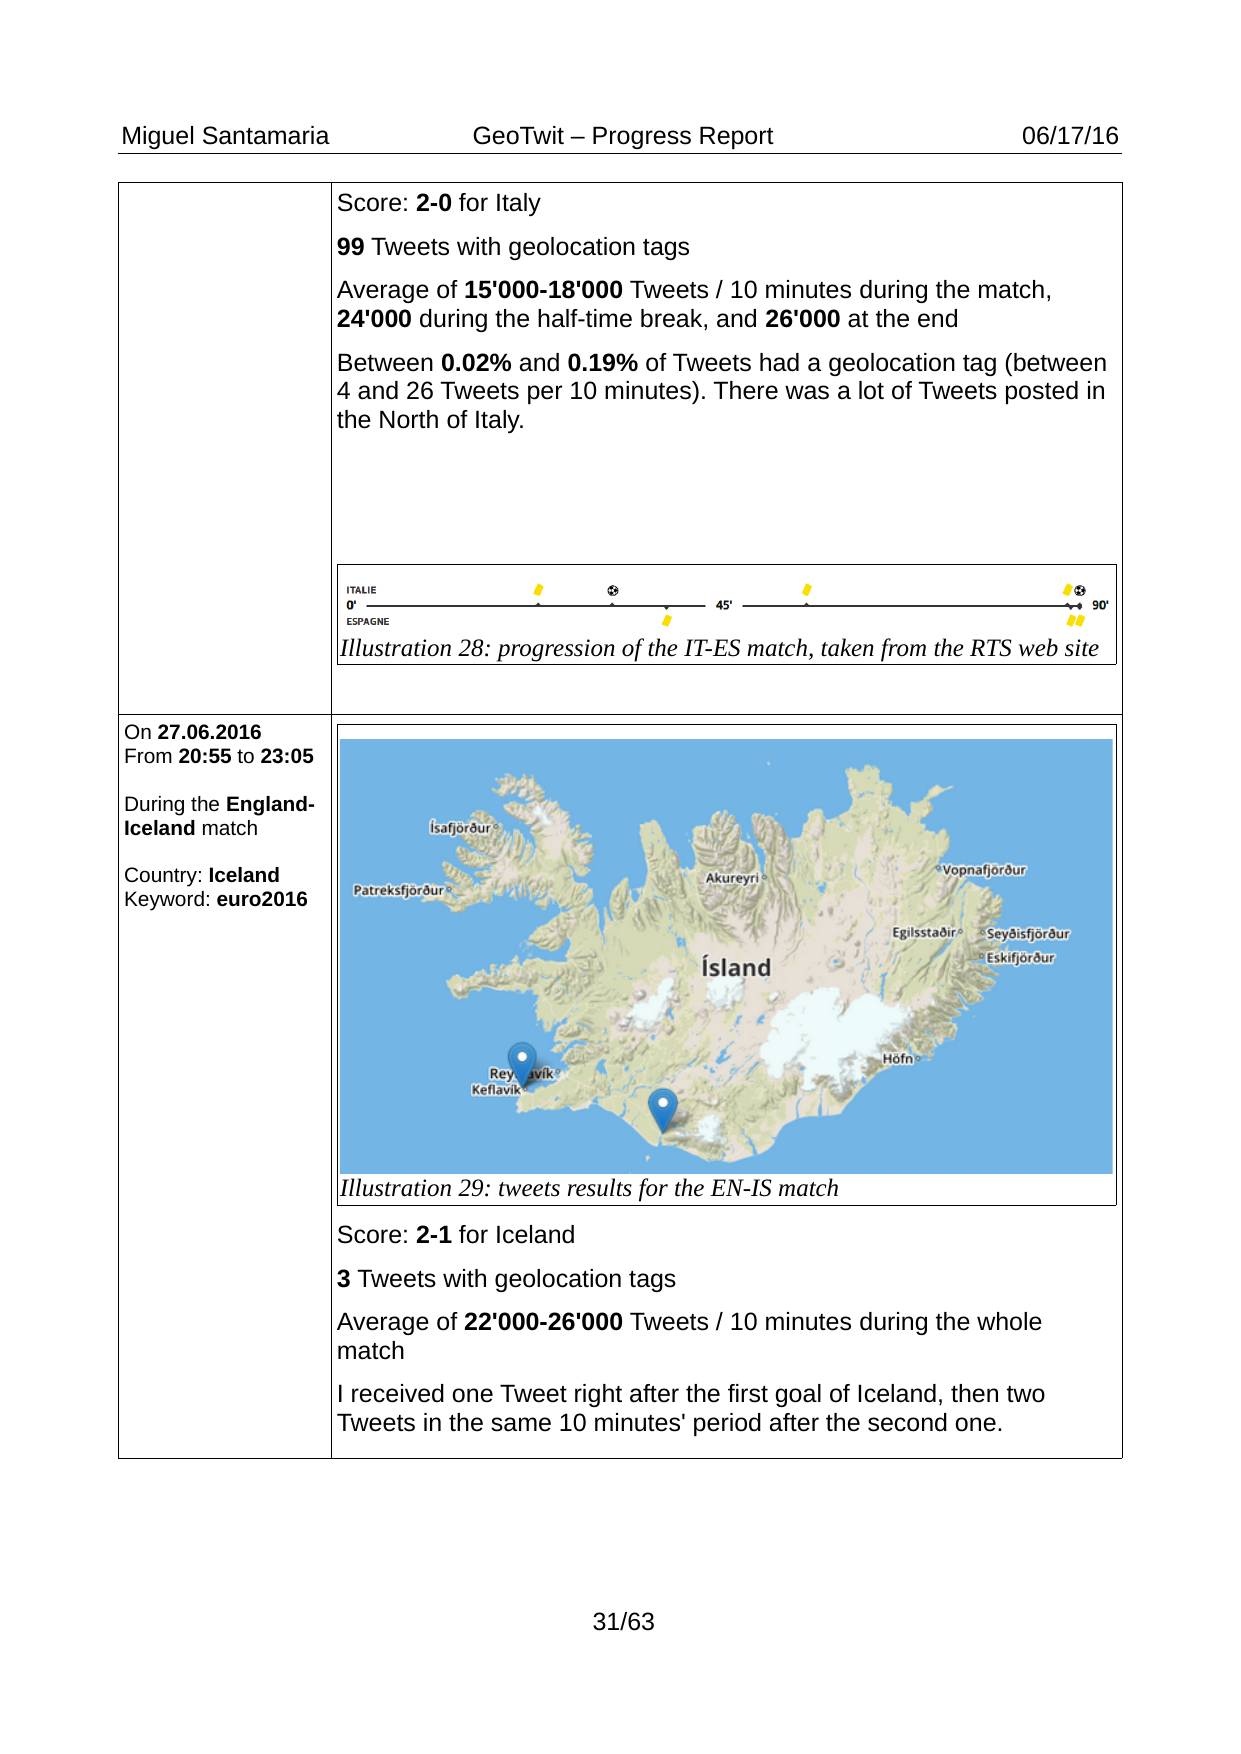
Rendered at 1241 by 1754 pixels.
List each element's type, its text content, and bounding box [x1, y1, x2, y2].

table_cell [119, 183, 331, 714]
picture [339, 739, 1113, 1174]
picture [340, 579, 1113, 633]
table_cell On 27.06.2016 From 20:55 to 23:05 During the England-Iceland match Country: Iceland Keyword: euro2016 [119, 715, 331, 1457]
table_cell Score: 2-0 for Italy 99 Tweets with geolocation tags Average of 15'000-18'000 Tweets / 10 minutes during the match, 24'000 during the half-time break, and 26'000 at the end Between 0.02% and 0.19% of Tweets had a geolocation tag (between 4 and 26 Tweets per 10 minutes). There was a lot of Tweets posted in the North of Italy. [332, 183, 1122, 714]
table_cell Score: 2-1 for Iceland 3 Tweets with geolocation tags Average of 22'000-26'000 Tweets / 10 minutes during the whole match I received one Tweet right after the first goal of Iceland, then two Tweets in the same 10 minutes' period after the second one. [332, 715, 1122, 1457]
